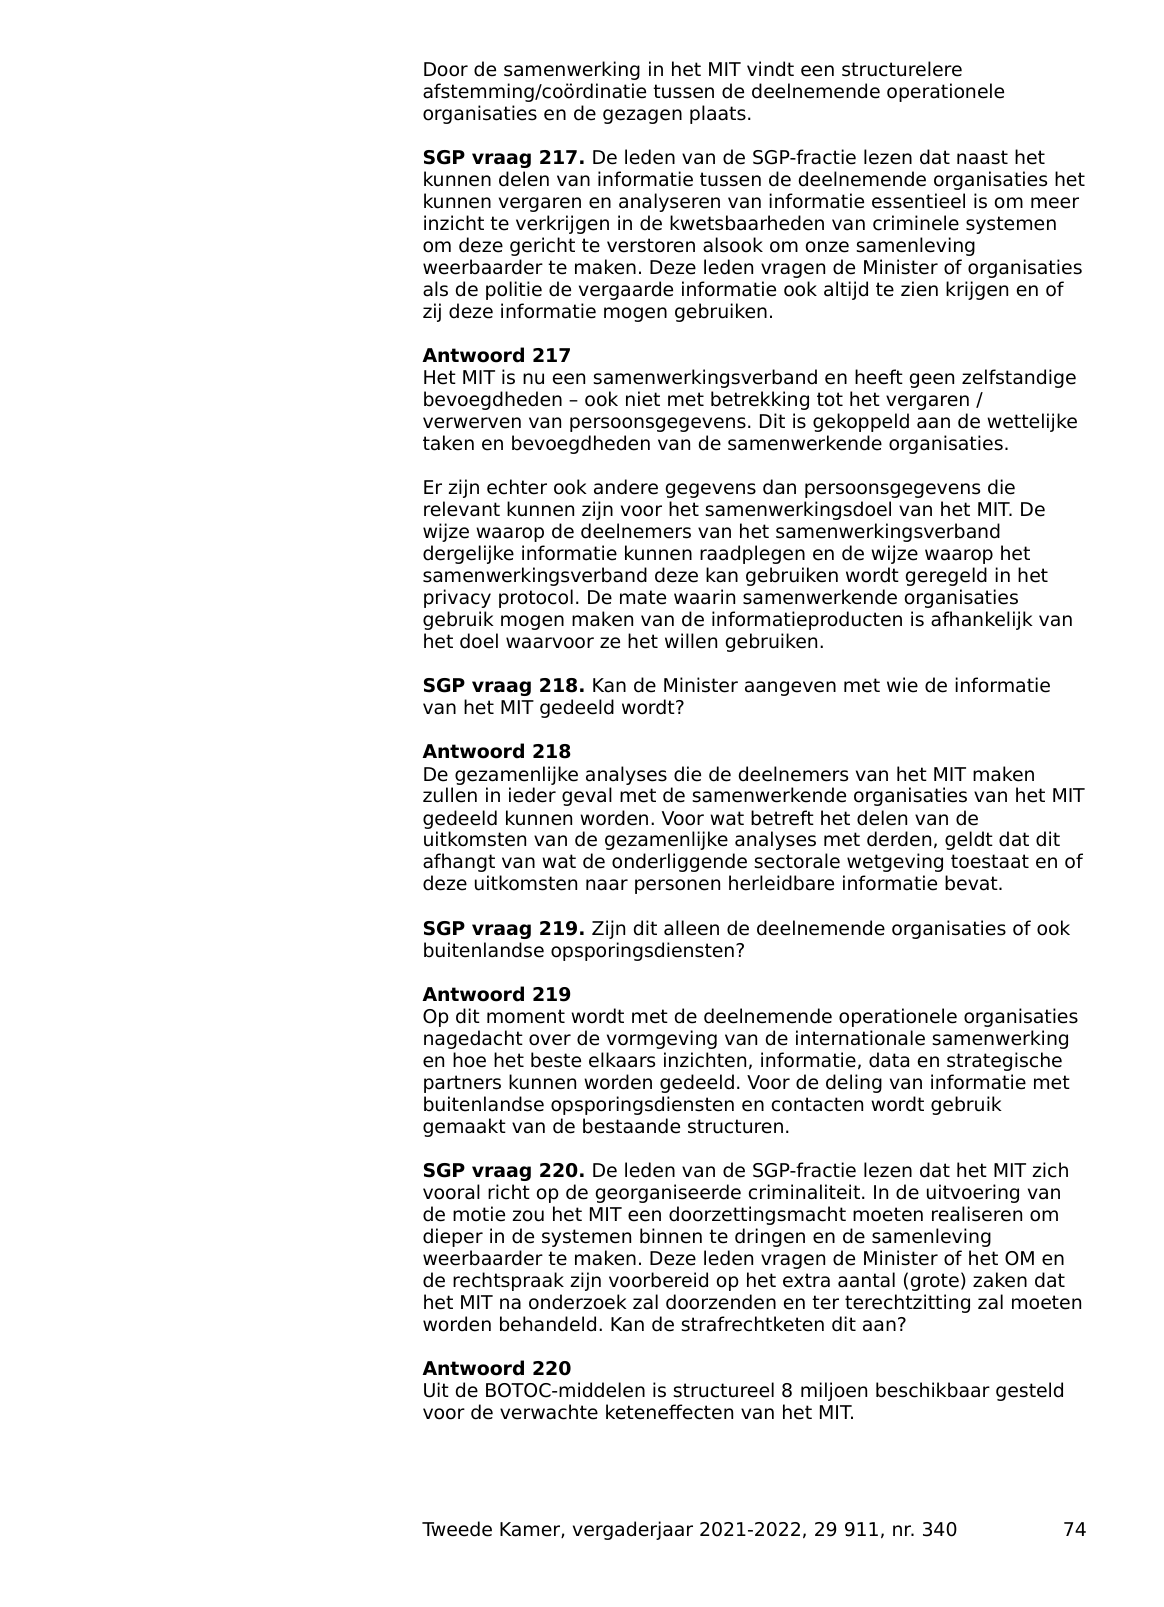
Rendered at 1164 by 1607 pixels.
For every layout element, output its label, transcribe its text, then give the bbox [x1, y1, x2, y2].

subtitle Antwoord 217 [422, 345, 1087, 367]
text Er zijn echter ook andere gegevens dan persoonsgegevens die relevant kunnen zijn voor het samenwerkingsdoel van het MIT. De wijze waarop de deelnemers van het samenwerkingsverband dergelijke informatie kunnen raadplegen en de wijze waarop het samenwerkingsverband deze kan gebruiken wordt geregeld in het privacy protocol. De mate waarin samenwerkende organisaties gebruik mogen maken van de informatieproducten is afhankelijk van het doel waarvoor ze het willen gebruiken. [422, 477, 1087, 653]
subtitle Antwoord 219 [422, 984, 1087, 1006]
text Op dit moment wordt met de deelnemende operationele organisaties nagedacht over de vormgeving van de internationale samenwerking en hoe het beste elkaars inzichten, informatie, data en strategische partners kunnen worden gedeeld. Voor de deling van informatie met buitenlandse opsporingsdiensten en contacten wordt gebruik gemaakt van de bestaande structuren. [422, 1006, 1087, 1137]
text SGP vraag 219. Zijn dit alleen de deelnemende organisaties of ook buitenlandse opsporingsdiensten? [422, 917, 1087, 961]
text SGP vraag 218. Kan de Minister aangeven met wie de informatie van het MIT gedeeld wordt? [422, 675, 1087, 719]
text Door de samenwerking in het MIT vindt een structurelere afstemming/coördinatie tussen de deelnemende operationele organisaties en de gezagen plaats. [422, 59, 1087, 125]
subtitle Antwoord 220 [422, 1358, 1087, 1380]
subtitle Antwoord 218 [422, 741, 1087, 763]
text Uit de BOTOC-middelen is structureel 8 miljoen beschikbaar gesteld voor de verwachte keteneffecten van het MIT. [422, 1380, 1087, 1424]
text SGP vraag 217. De leden van de SGP-fractie lezen dat naast het kunnen delen van informatie tussen de deelnemende organisaties het kunnen vergaren en analyseren van informatie essentieel is om meer inzicht te verkrijgen in de kwetsbaarheden van criminele systemen om deze gericht te verstoren alsook om onze samenleving weerbaarder te maken. Deze leden vragen de Minister of organisaties als de politie de vergaarde informatie ook altijd te zien krijgen en of zij deze informatie mogen gebruiken. [422, 147, 1087, 323]
text De gezamenlijke analyses die de deelnemers van het MIT maken zullen in ieder geval met de samenwerkende organisaties van het MIT gedeeld kunnen worden. Voor wat betreft het delen van de uitkomsten van de gezamenlijke analyses met derden, geldt dat dit afhangt van wat de onderliggende sectorale wetgeving toestaat en of deze uitkomsten naar personen herleidbare informatie bevat. [422, 763, 1087, 895]
text SGP vraag 220. De leden van de SGP-fractie lezen dat het MIT zich vooral richt op de georganiseerde criminaliteit. In de uitvoering van de motie zou het MIT een doorzettingsmacht moeten realiseren om dieper in de systemen binnen te dringen en de samenleving weerbaarder te maken. Deze leden vragen de Minister of het OM en de rechtspraak zijn voorbereid op het extra aantal (grote) zaken dat het MIT na onderzoek zal doorzenden en ter terechtzitting zal moeten worden behandeld. Kan de strafrechtketen dit aan? [422, 1160, 1087, 1336]
text Het MIT is nu een samenwerkingsverband en heeft geen zelfstandige bevoegdheden – ook niet met betrekking tot het vergaren / verwerven van persoonsgegevens. Dit is gekoppeld aan de wettelijke taken en bevoegdheden van de samenwerkende organisaties. [422, 367, 1087, 455]
